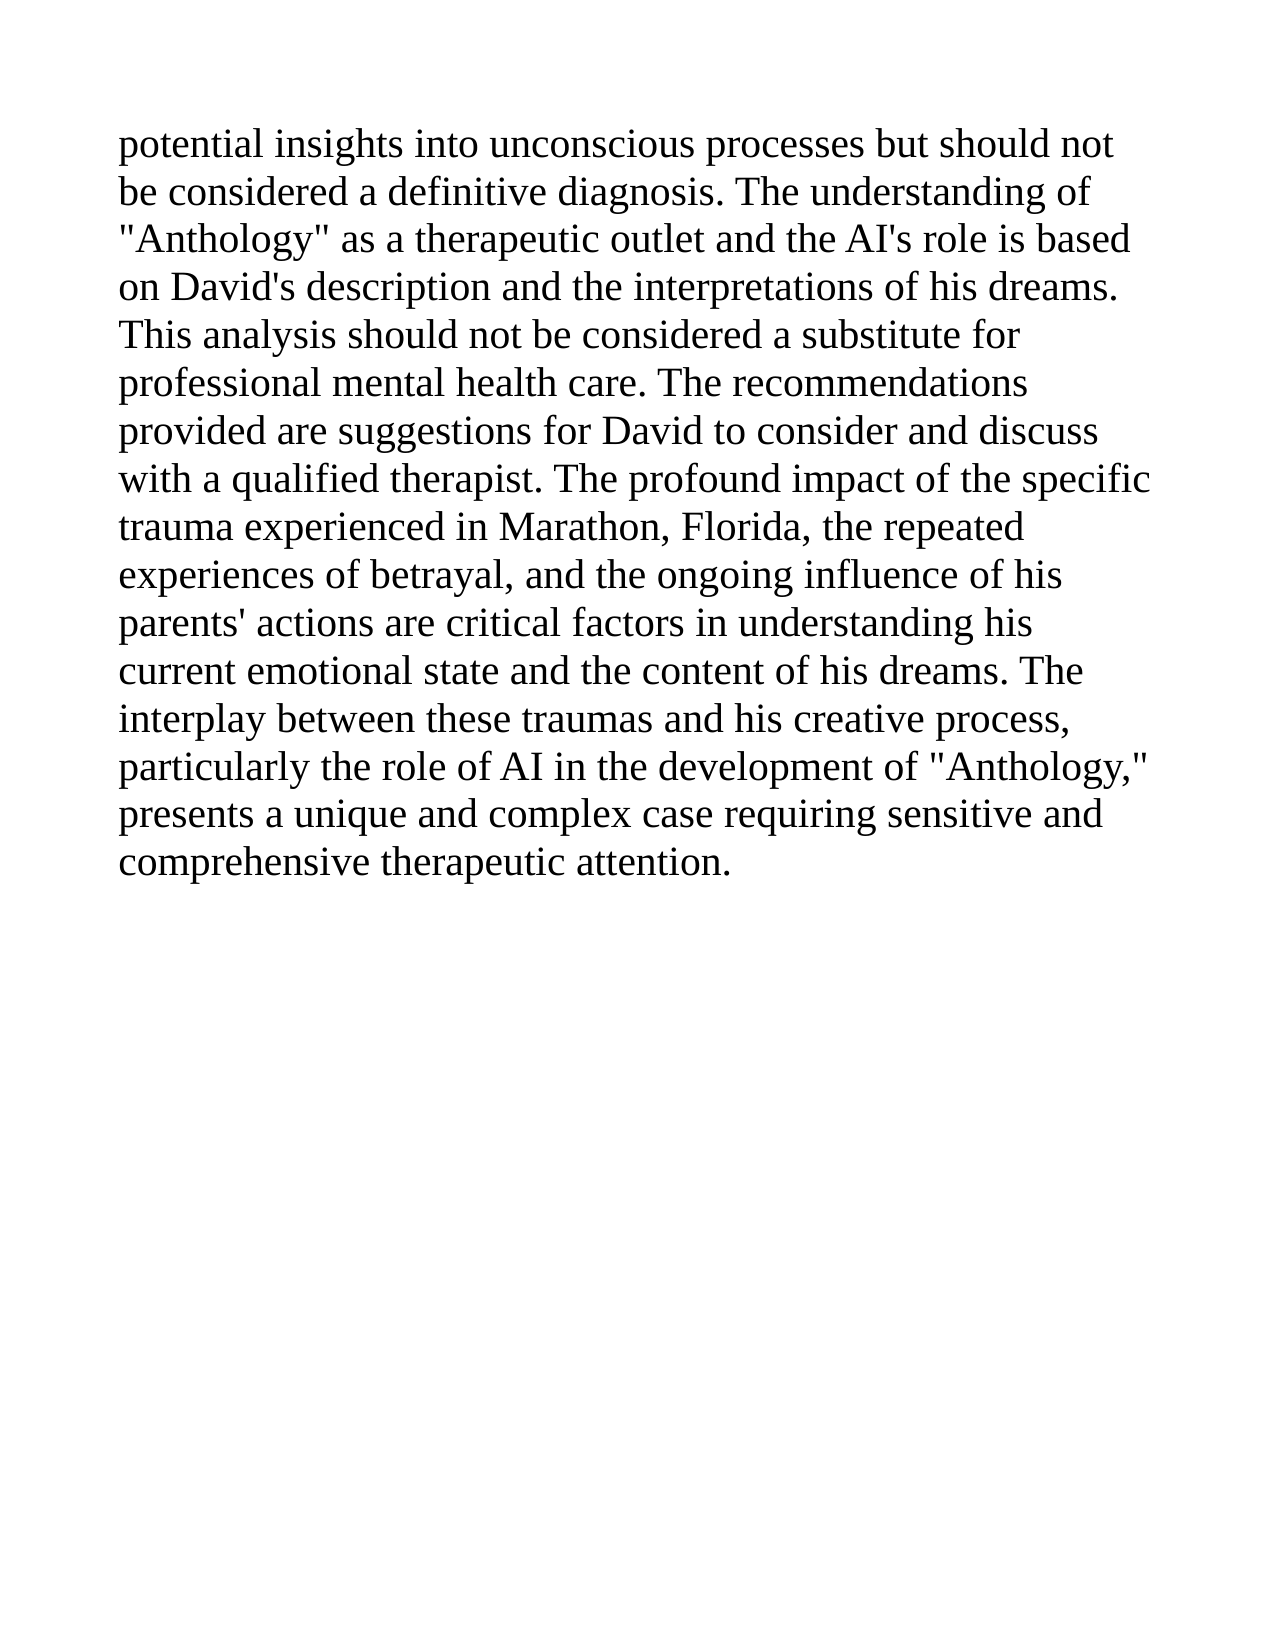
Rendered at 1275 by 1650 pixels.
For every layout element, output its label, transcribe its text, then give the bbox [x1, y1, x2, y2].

text potential insights into unconscious processes but should not be considered a definitive diagnosis. The understanding of "Anthology" as a therapeutic outlet and the AI's role is based on David's description and the interpretations of his dreams. This analysis should not be considered a substitute for professional mental health care. The recommendations provided are suggestions for David to consider and discuss with a qualified therapist. The profound impact of the specific trauma experienced in Marathon, Florida, the repeated experiences of betrayal, and the ongoing influence of his parents' actions are critical factors in understanding his current emotional state and the content of his dreams. The interplay between these traumas and his creative process, particularly the role of AI in the development of "Anthology," presents a unique and complex case requiring sensitive and comprehensive therapeutic attention. [118, 118, 1157, 885]
